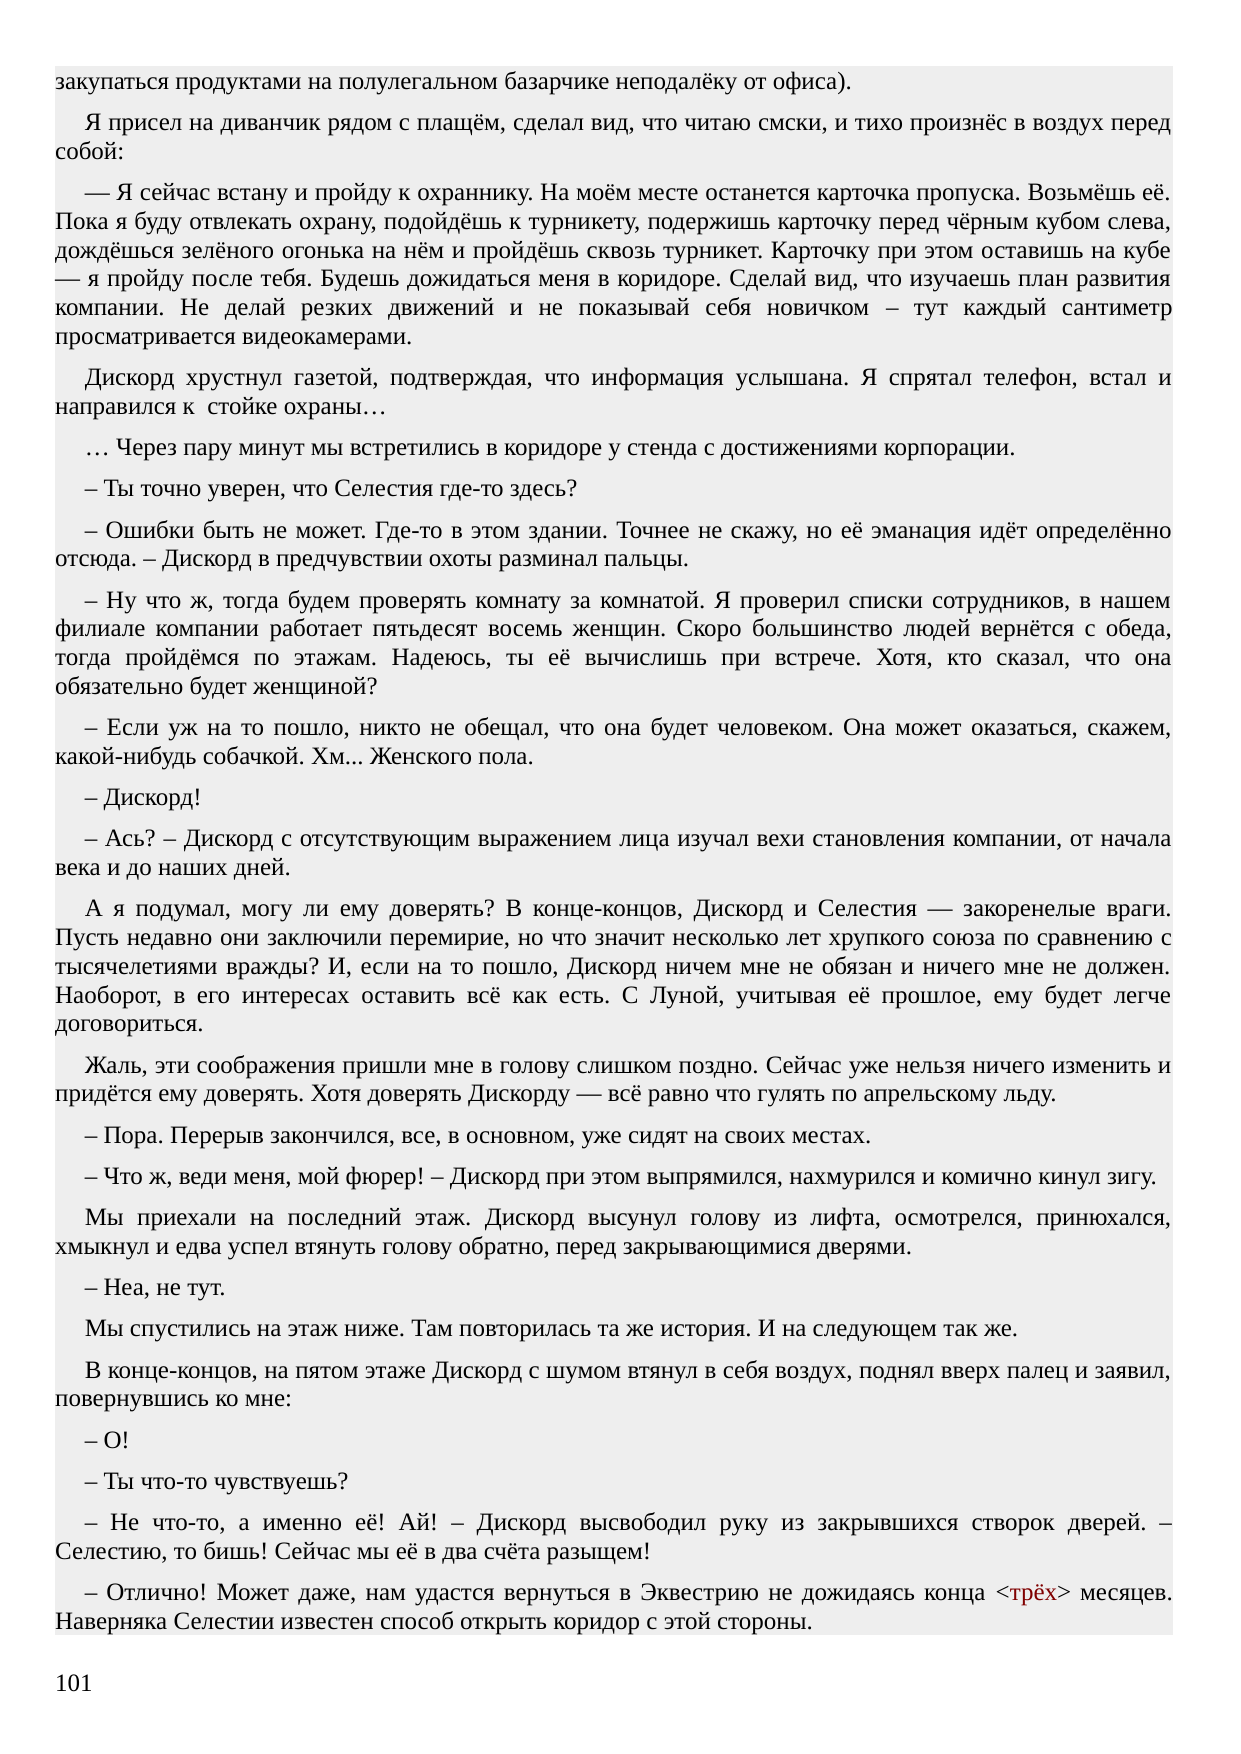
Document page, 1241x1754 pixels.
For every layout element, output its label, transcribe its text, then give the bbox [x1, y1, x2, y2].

text Жаль, эти соображения пришли мне в голову слишком поздно. Сейчас уже нельзя ничего изменить и придётся ему доверять. Хотя доверять Дискорду — всё равно что гулять по апрельскому льду. [55, 1050, 1173, 1107]
text – Пора. Перерыв закончился, все, в основном, уже сидят на своих местах. [55, 1120, 1173, 1148]
text – Если уж на то пошло, никто не обещал, что она будет человеком. Она может оказаться, скажем, какой-нибудь собачкой. Хм... Женского пола. [55, 712, 1173, 770]
text закупаться продуктами на полулегальном базарчике неподалёку от офиса). [55, 66, 1173, 95]
text – Не что-то, а именно её! Ай! – Дискорд высвободил руку из закрывшихся створок дверей. – Селестию, то бишь! Сейчас мы её в два счёта разыщем! [55, 1507, 1173, 1565]
text – Ну что ж, тогда будем проверять комнату за комнатой. Я проверил списки сотрудников, в нашем филиале компании работает пятьдесят восемь женщин. Скоро большинство людей вернётся с обеда, тогда пройдёмся по этажам. Надеюсь, ты её вычислишь при встрече. Хотя, кто сказал, что она обязательно будет женщиной? [55, 585, 1173, 700]
text – Ошибки быть не может. Где-то в этом здании. Точнее не скажу, но её эманация идёт определённо отсюда. – Дискорд в предчувствии охоты разминал пальцы. [55, 515, 1173, 572]
text А я подумал, могу ли ему доверять? В конце-концов, Дискорд и Селестия — закоренелые враги. Пусть недавно они заключили перемирие, но что значит несколько лет хрупкого союза по сравнению с тысячелетиями вражды? И, если на то пошло, Дискорд ничем мне не обязан и ничего мне не должен. Наоборот, в его интересах оставить всё как есть. С Луной, учитывая её прошлое, ему будет легче договориться. [55, 893, 1173, 1037]
text – Что ж, веди меня, мой фюрер! – Дискорд при этом выпрямился, нахмурился и комично кинул зигу. [55, 1161, 1173, 1190]
text … Через пару минут мы встретились в коридоре у стенда с достижениями корпорации. [55, 432, 1173, 461]
text — Я сейчас встану и пройду к охраннику. На моём месте останется карточка пропуска. Возьмёшь её. Пока я буду отвлекать охрану, подойдёшь к турникету, подержишь карточку перед чёрным кубом слева, дождёшься зелёного огонька на нём и пройдёшь сквозь турникет. Карточку при этом оставишь на кубе — я пройду после тебя. Будешь дожидаться меня в коридоре. Сделай вид, что изучаешь план развития компании. Не делай резких движений и не показывай себя новичком – тут каждый сантиметр просматривается видеокамерами. [55, 177, 1173, 350]
text Мы приехали на последний этаж. Дискорд высунул голову из лифта, осмотрелся, принюхался, хмыкнул и едва успел втянуть голову обратно, перед закрывающимися дверями. [55, 1202, 1173, 1260]
text Мы спустились на этаж ниже. Там повторилась та же история. И на следующем так же. [55, 1313, 1173, 1342]
text – Ась? – Дискорд с отсутствующим выражением лица изучал вехи становления компании, от начала века и до наших дней. [55, 823, 1173, 881]
text – Отлично! Может даже, нам удастся вернуться в Эквестрию не дожидаясь конца <трёх> месяцев. Наверняка Селестии известен способ открыть коридор с этой стороны. [55, 1577, 1173, 1635]
text – Дискорд! [55, 782, 1173, 811]
text – О! [55, 1425, 1173, 1453]
text В конце-концов, на пятом этаже Дискорд с шумом втянул в себя воздух, поднял вверх палец и заявил, повернувшись ко мне: [55, 1355, 1173, 1412]
text – Ты что-то чувствуешь? [55, 1466, 1173, 1495]
text – Ты точно уверен, что Селестия где-то здесь? [55, 473, 1173, 502]
text Я присел на диванчик рядом с плащём, сделал вид, что читаю смски, и тихо произнёс в воздух перед собой: [55, 107, 1173, 165]
text Дискорд хрустнул газетой, подтверждая, что информация услышана. Я спрятал телефон, встал и направился к стойке охраны… [55, 362, 1173, 420]
text – Неа, не тут. [55, 1272, 1173, 1301]
